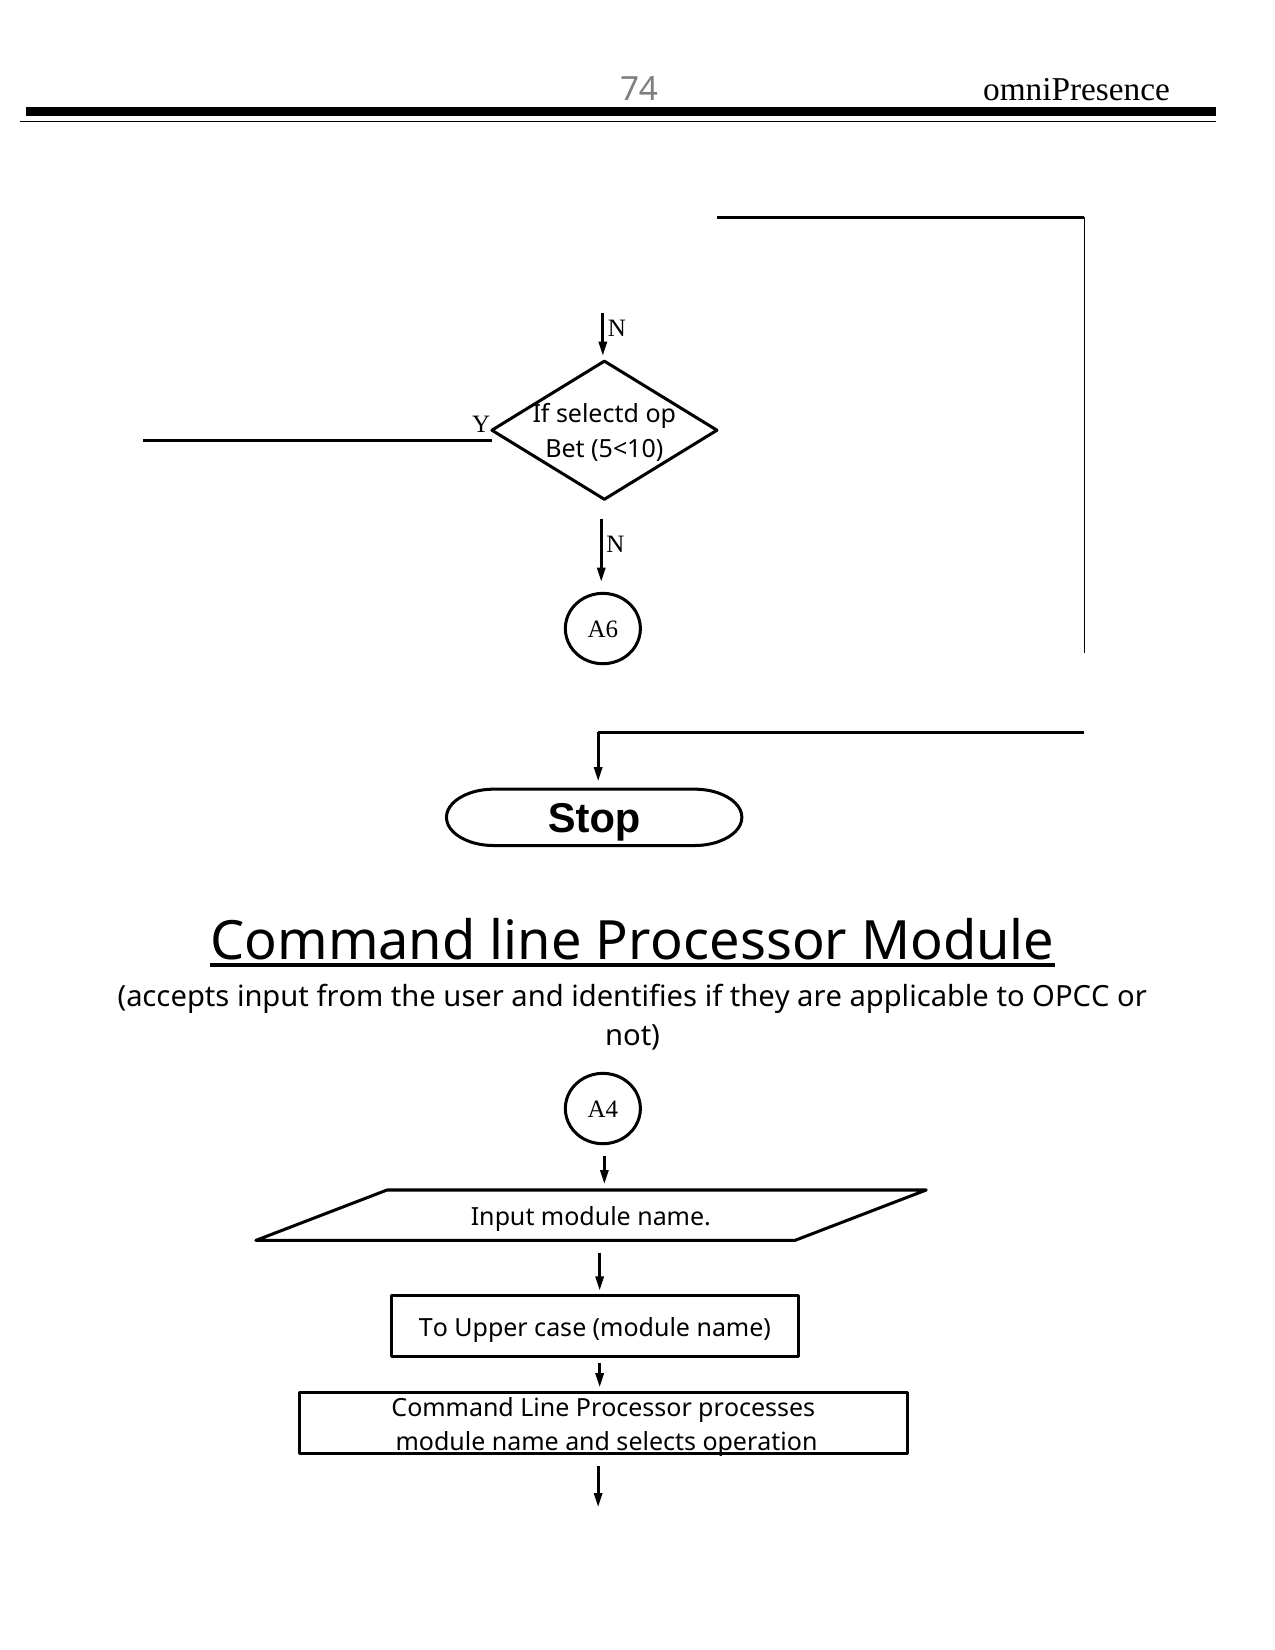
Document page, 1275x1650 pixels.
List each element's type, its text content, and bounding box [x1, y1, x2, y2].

text (accepts input from the user and identifies if they are applicable to OPCC or not) [95, 975, 1170, 1054]
text Command line Processor Module [95, 901, 1170, 975]
